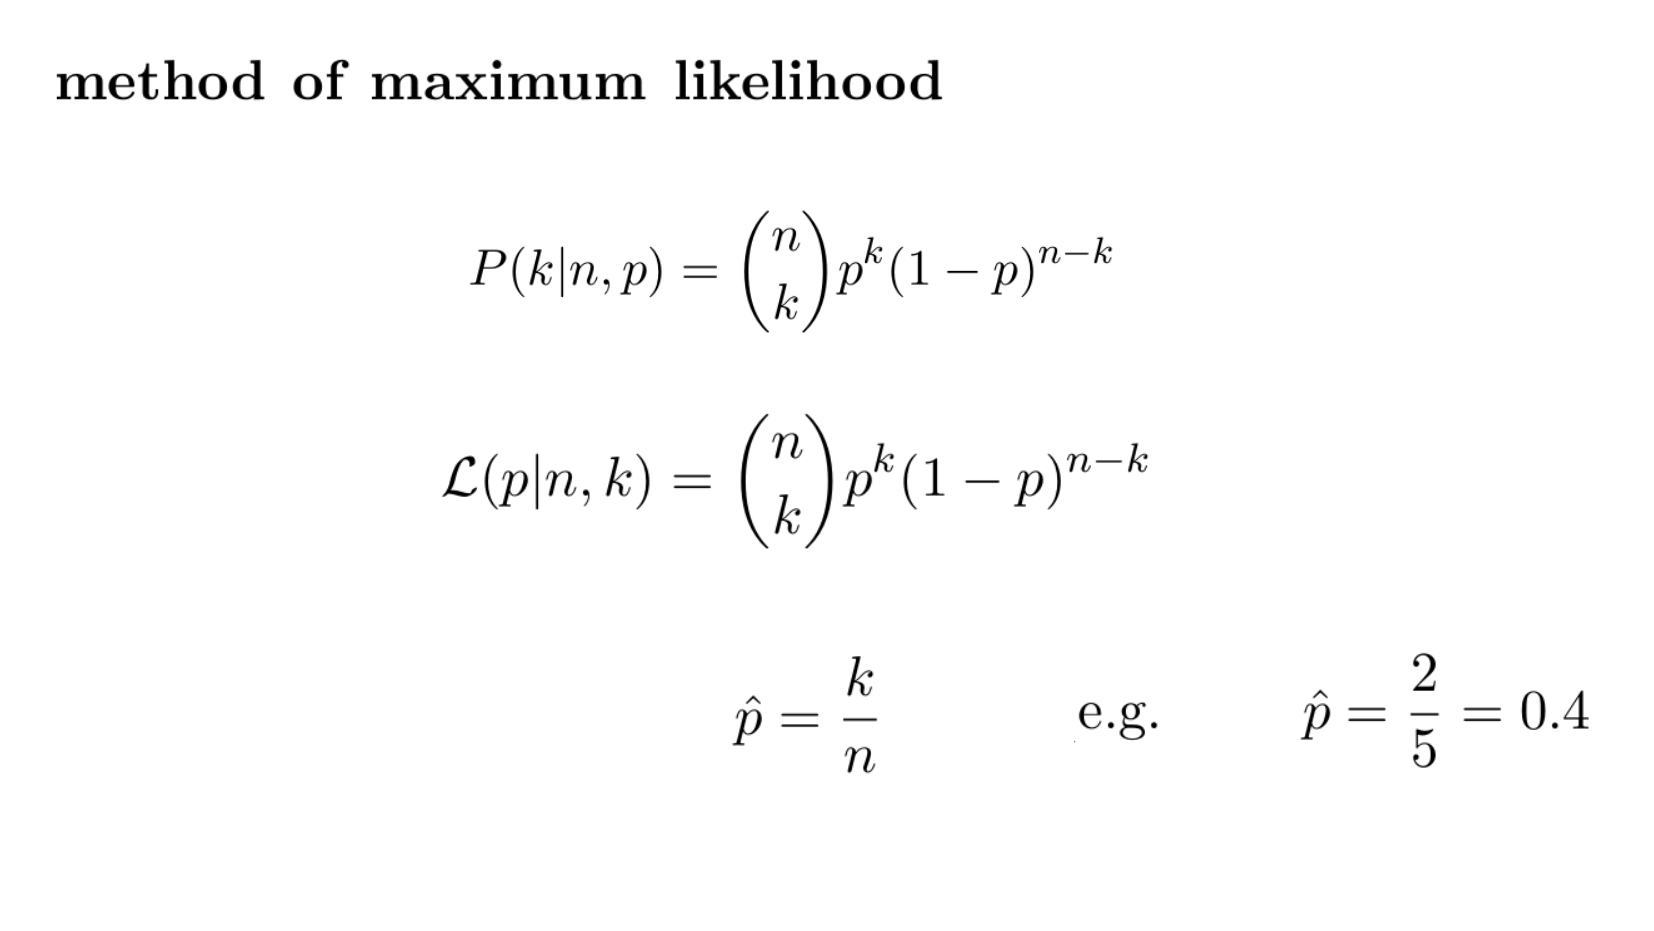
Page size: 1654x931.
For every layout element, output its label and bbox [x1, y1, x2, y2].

picture [47, 55, 946, 107]
picture [437, 409, 1161, 562]
picture [466, 197, 1125, 337]
picture [727, 650, 886, 786]
picture [1294, 643, 1595, 774]
picture [1074, 699, 1159, 745]
